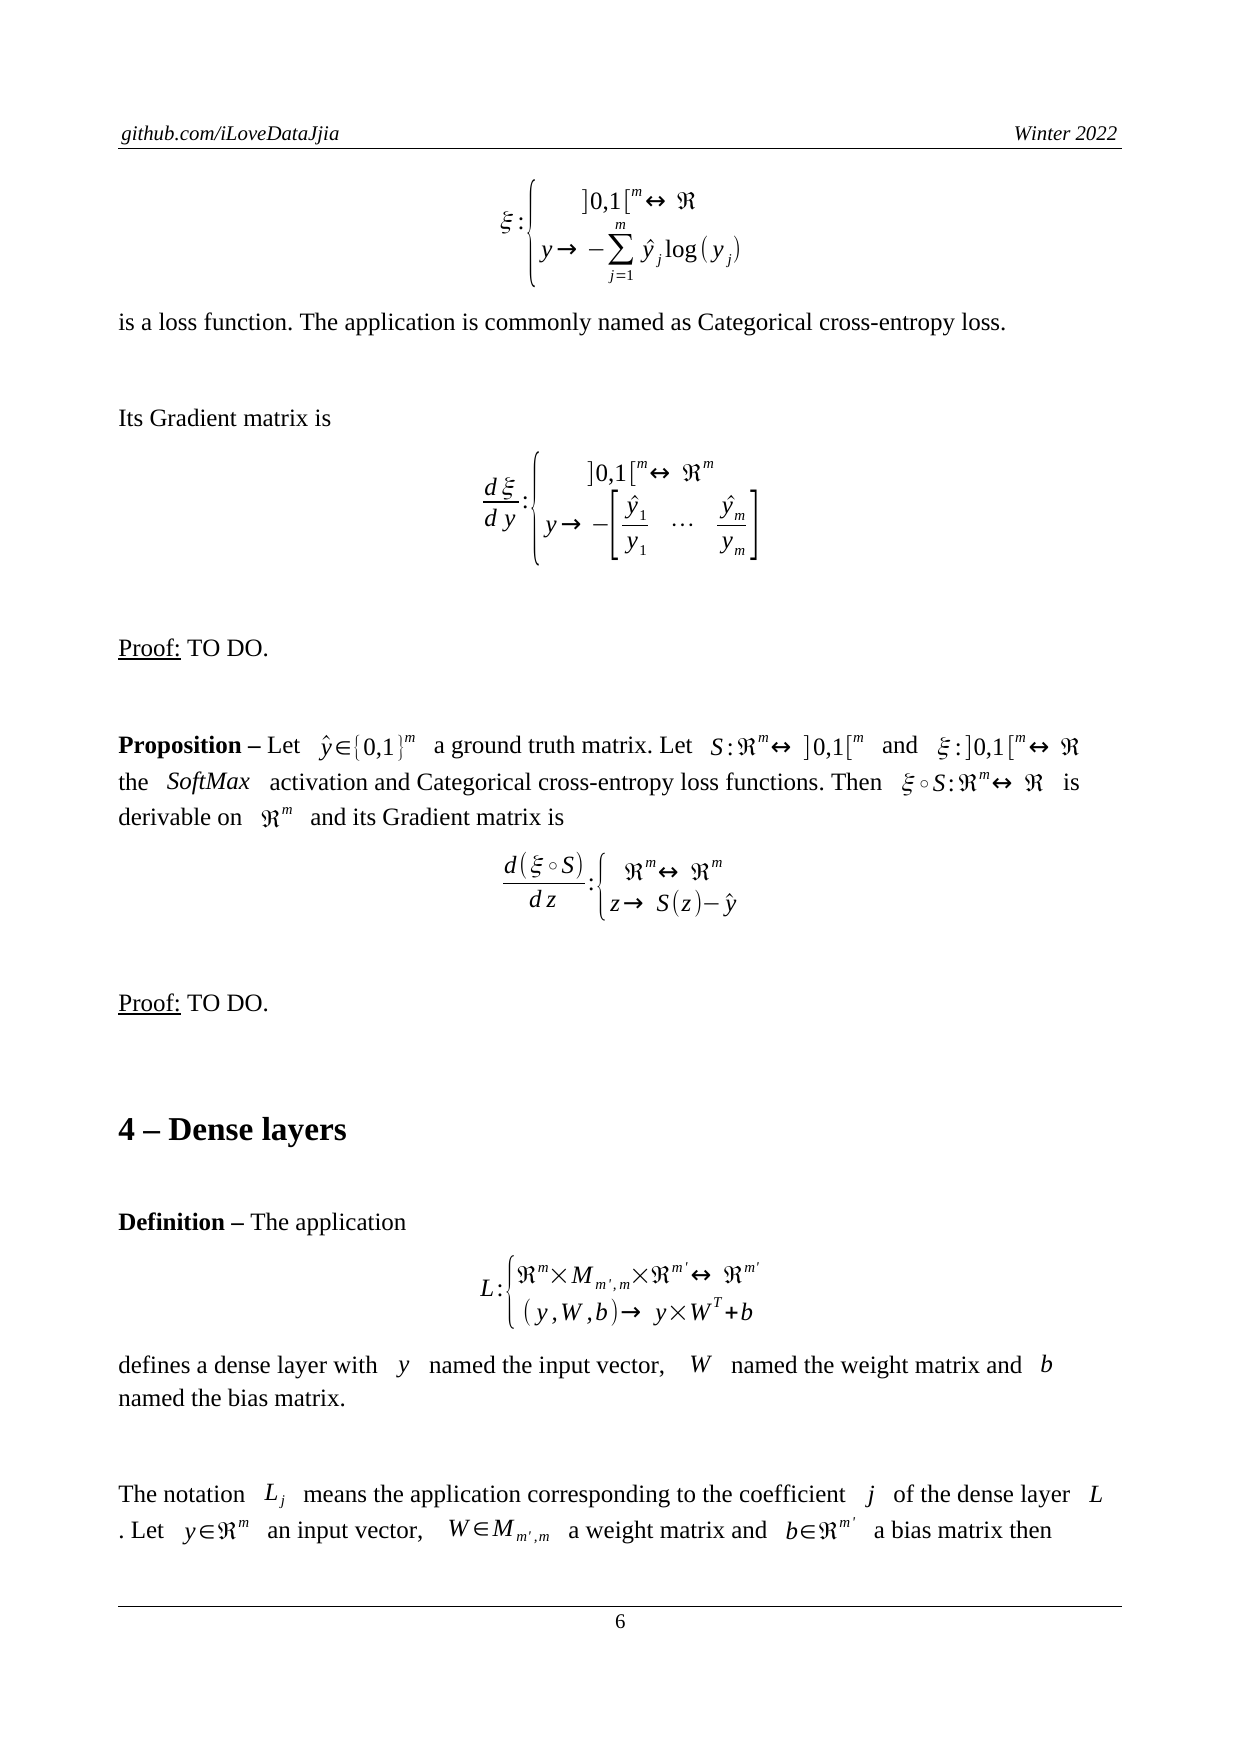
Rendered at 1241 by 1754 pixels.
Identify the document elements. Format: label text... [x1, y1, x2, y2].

text Definition – The application [118, 1207, 1122, 1236]
text Its Gradient matrix is [118, 403, 1122, 431]
text defines a dense layer withnamed the input vector, named the weight matrix andnamed the bias matrix. [118, 1350, 1122, 1412]
text Proposition – Leta ground truth matrix. Letandtheactivation and Categorical cross-entropy loss functions. Thenis derivable onand its Gradient matrix is [118, 729, 1122, 832]
text The notationmeans the application corresponding to the coefficientof the dense layer. Letan input vector, a weight matrix anda bias matrix then [118, 1478, 1122, 1545]
subtitle 4 – Dense layers [118, 1109, 1122, 1147]
text is a loss function. The application is commonly named as Categorical cross-entropy loss. [118, 307, 1122, 336]
text Proof: TO DO. [118, 633, 1122, 662]
text Proof: TO DO. [118, 988, 1122, 1017]
